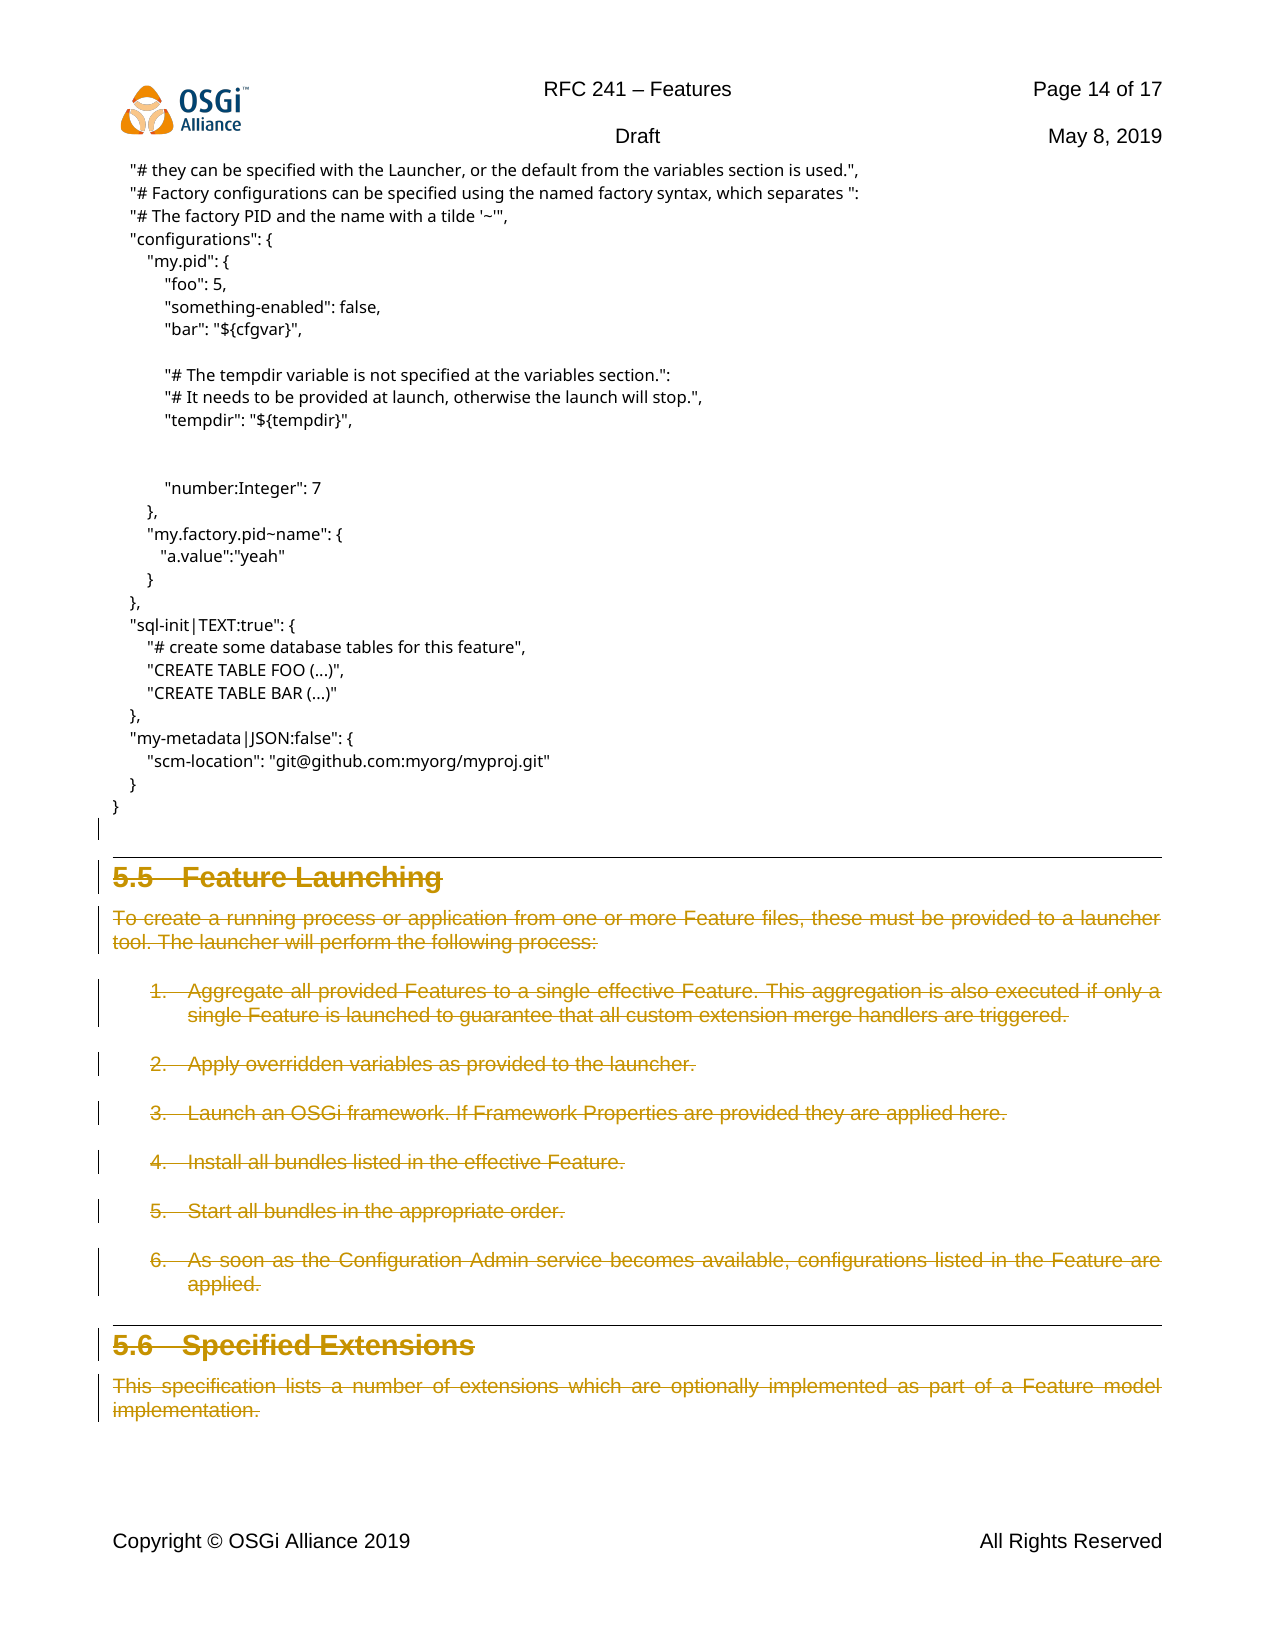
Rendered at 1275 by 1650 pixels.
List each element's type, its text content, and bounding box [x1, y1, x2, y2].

text "my.factory.pid~name": { [112, 522, 1162, 545]
text "my.pid": { [112, 250, 1162, 272]
text "a.value":"yeah" [112, 545, 1162, 568]
text } [112, 772, 1162, 795]
picture [113, 78, 257, 142]
text "# they can be specified with the Launcher, or the default from the variables section is used.", [112, 159, 1162, 182]
text "# The factory PID and the name with a tilde '~'", [112, 204, 1162, 227]
text }, [112, 704, 1162, 727]
text "number:Integer": 7 [112, 477, 1162, 499]
text "my-metadata|JSON:false": { [112, 727, 1162, 749]
text }, [112, 499, 1162, 522]
text "configurations": { [112, 227, 1162, 250]
text "foo": 5, [112, 272, 1162, 295]
text "bar": "${cfgvar}", [112, 318, 1162, 341]
text "CREATE TABLE FOO (...)", [112, 658, 1162, 681]
text "# It needs to be provided at launch, otherwise the launch will stop.", [112, 386, 1162, 409]
text }, [112, 590, 1162, 613]
text "# The tempdir variable is not specified at the variables section.": [112, 363, 1162, 386]
text "tempdir": "${tempdir}", [112, 409, 1162, 431]
text "sql-init|TEXT:true": { [112, 613, 1162, 636]
text } [112, 568, 1162, 590]
text "# create some database tables for this feature", [112, 636, 1162, 658]
text "scm-location": "git@github.com:myorg/myproj.git" [112, 749, 1162, 772]
text "CREATE TABLE BAR (...)" [112, 681, 1162, 704]
text } [112, 795, 1162, 817]
text "something-enabled": false, [112, 295, 1162, 318]
text "# Factory configurations can be specified using the named factory syntax, which separates ": [112, 182, 1162, 204]
